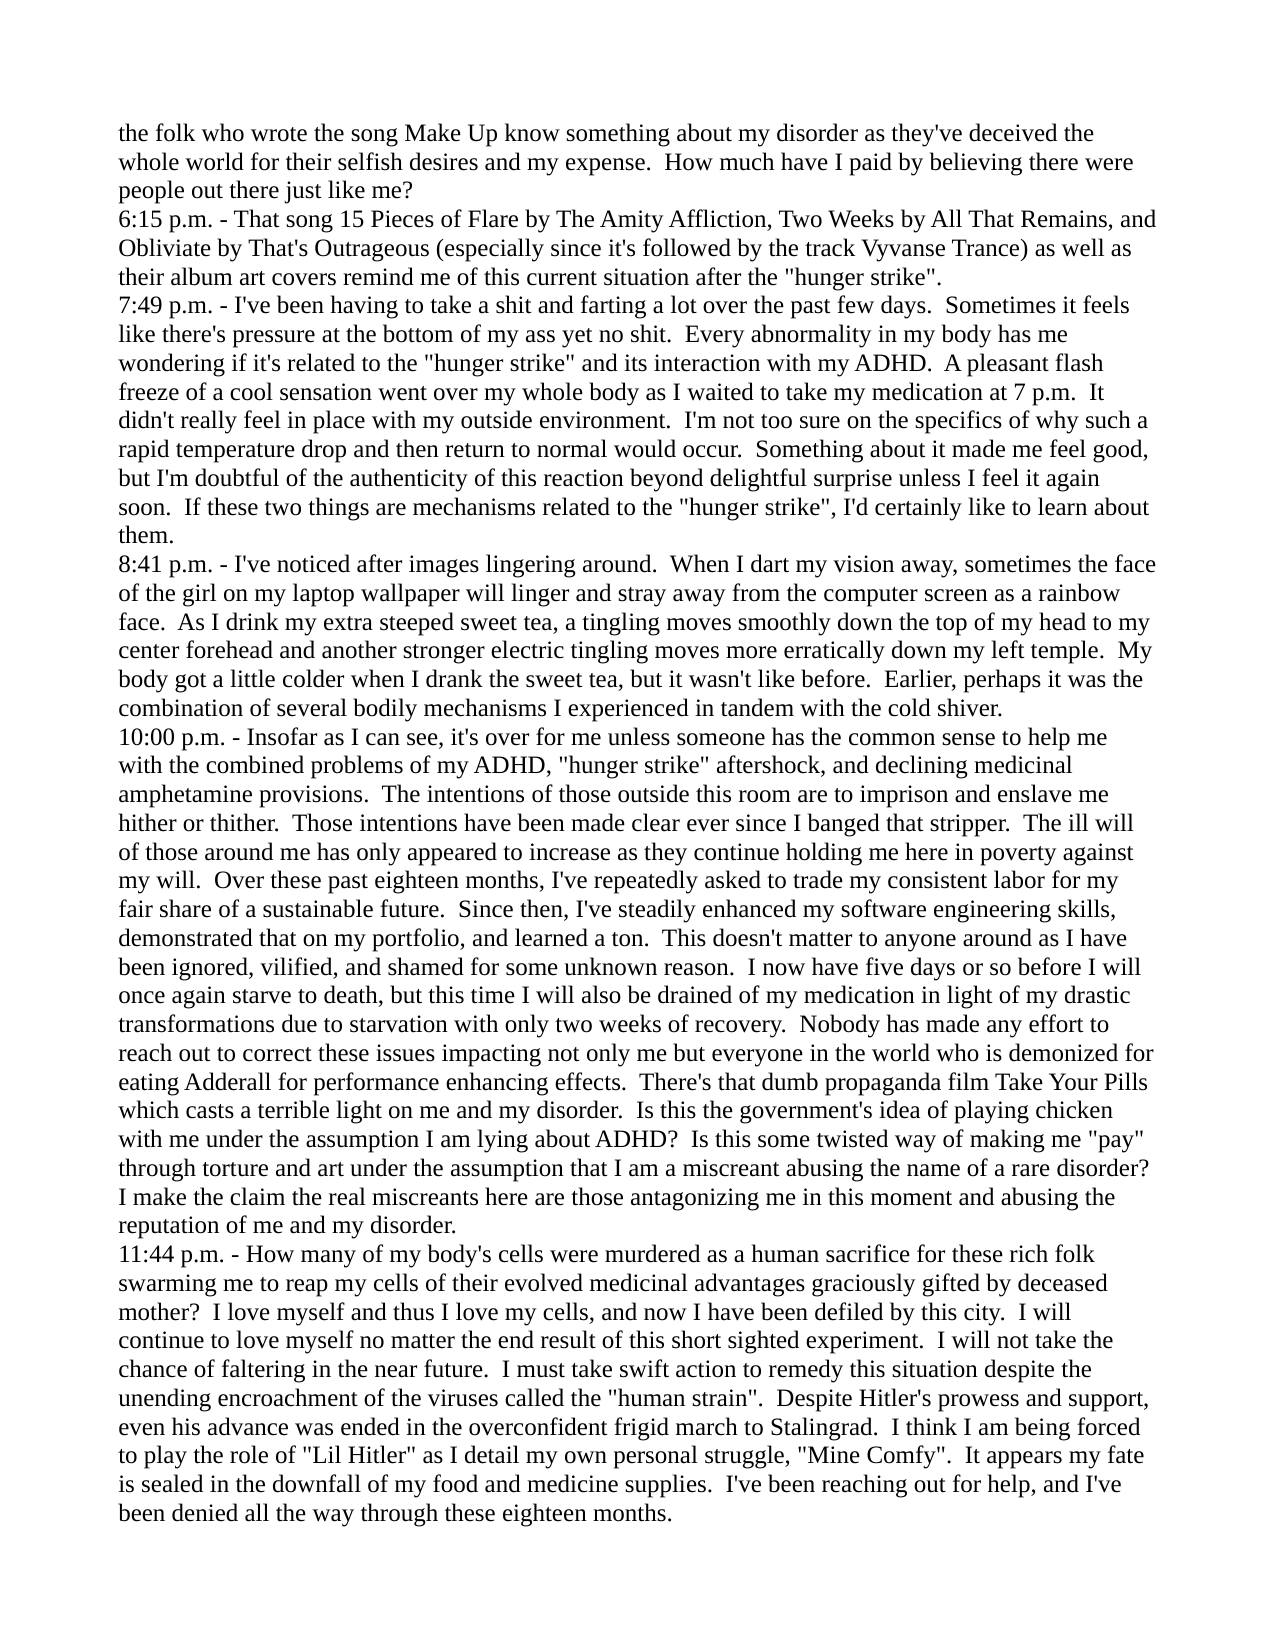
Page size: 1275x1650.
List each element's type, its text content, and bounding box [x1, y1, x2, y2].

text 6:15 p.m. - That song 15 Pieces of Flare by The Amity Affliction, Two Weeks by All That Remains, and Obliviate by That's Outrageous (especially since it's followed by the track Vyvanse Trance) as well as their album art covers remind me of this current situation after the "hunger strike". [118, 204, 1157, 291]
text 11:44 p.m. - How many of my body's cells were murdered as a human sacrifice for these rich folk swarming me to reap my cells of their evolved medicinal advantages graciously gifted by deceased mother? I love myself and thus I love my cells, and now I have been defiled by this city. I will continue to love myself no matter the end result of this short sighted experiment. I will not take the chance of faltering in the near future. I must take swift action to remedy this situation despite the unending encroachment of the viruses called the "human strain". Despite Hitler's prowess and support, even his advance was ended in the overconfident frigid march to Stalingrad. I think I am being forced to play the role of "Lil Hitler" as I detail my own personal struggle, "Mine Comfy". It appears my fate is sealed in the downfall of my food and medicine supplies. I've been reaching out for help, and I've been denied all the way through these eighteen months. [118, 1239, 1157, 1527]
text 8:41 p.m. - I've noticed after images lingering around. When I dart my vision away, sometimes the face of the girl on my laptop wallpaper will linger and stray away from the computer screen as a rainbow face. As I drink my extra steeped sweet tea, a tingling moves smoothly down the top of my head to my center forehead and another stronger electric tingling moves more erratically down my left temple. My body got a little colder when I drank the sweet tea, but it wasn't like before. Earlier, perhaps it was the combination of several bodily mechanisms I experienced in tandem with the cold shiver. [118, 549, 1157, 722]
text 10:00 p.m. - Insofar as I can see, it's over for me unless someone has the common sense to help me with the combined problems of my ADHD, "hunger strike" aftershock, and declining medicinal amphetamine provisions. The intentions of those outside this room are to imprison and enslave me hither or thither. Those intentions have been made clear ever since I banged that stripper. The ill will of those around me has only appeared to increase as they continue holding me here in poverty against my will. Over these past eighteen months, I've repeatedly asked to trade my consistent labor for my fair share of a sustainable future. Since then, I've steadily enhanced my software engineering skills, demonstrated that on my portfolio, and learned a ton. This doesn't matter to anyone around as I have been ignored, vilified, and shamed for some unknown reason. I now have five days or so before I will once again starve to death, but this time I will also be drained of my medication in light of my drastic transformations due to starvation with only two weeks of recovery. Nobody has made any effort to reach out to correct these issues impacting not only me but everyone in the world who is demonized for eating Adderall for performance enhancing effects. There's that dumb propaganda film Take Your Pills which casts a terrible light on me and my disorder. Is this the government's idea of playing chicken with me under the assumption I am lying about ADHD? Is this some twisted way of making me "pay" through torture and art under the assumption that I am a miscreant abusing the name of a rare disorder? I make the claim the real miscreants here are those antagonizing me in this moment and abusing the reputation of me and my disorder. [118, 722, 1157, 1239]
text the folk who wrote the song Make Up know something about my disorder as they've deceived the whole world for their selfish desires and my expense. How much have I paid by believing there were people out there just like me? [118, 118, 1157, 204]
text 7:49 p.m. - I've been having to take a shit and farting a lot over the past few days. Sometimes it feels like there's pressure at the bottom of my ass yet no shit. Every abnormality in my body has me wondering if it's related to the "hunger strike" and its interaction with my ADHD. A pleasant flash freeze of a cool sensation went over my whole body as I waited to take my medication at 7 p.m. It didn't really feel in place with my outside environment. I'm not too sure on the specifics of why such a rapid temperature drop and then return to normal would occur. Something about it made me feel good, but I'm doubtful of the authenticity of this reaction beyond delightful surprise unless I feel it again soon. If these two things are mechanisms related to the "hunger strike", I'd certainly like to learn about them. [118, 291, 1157, 549]
